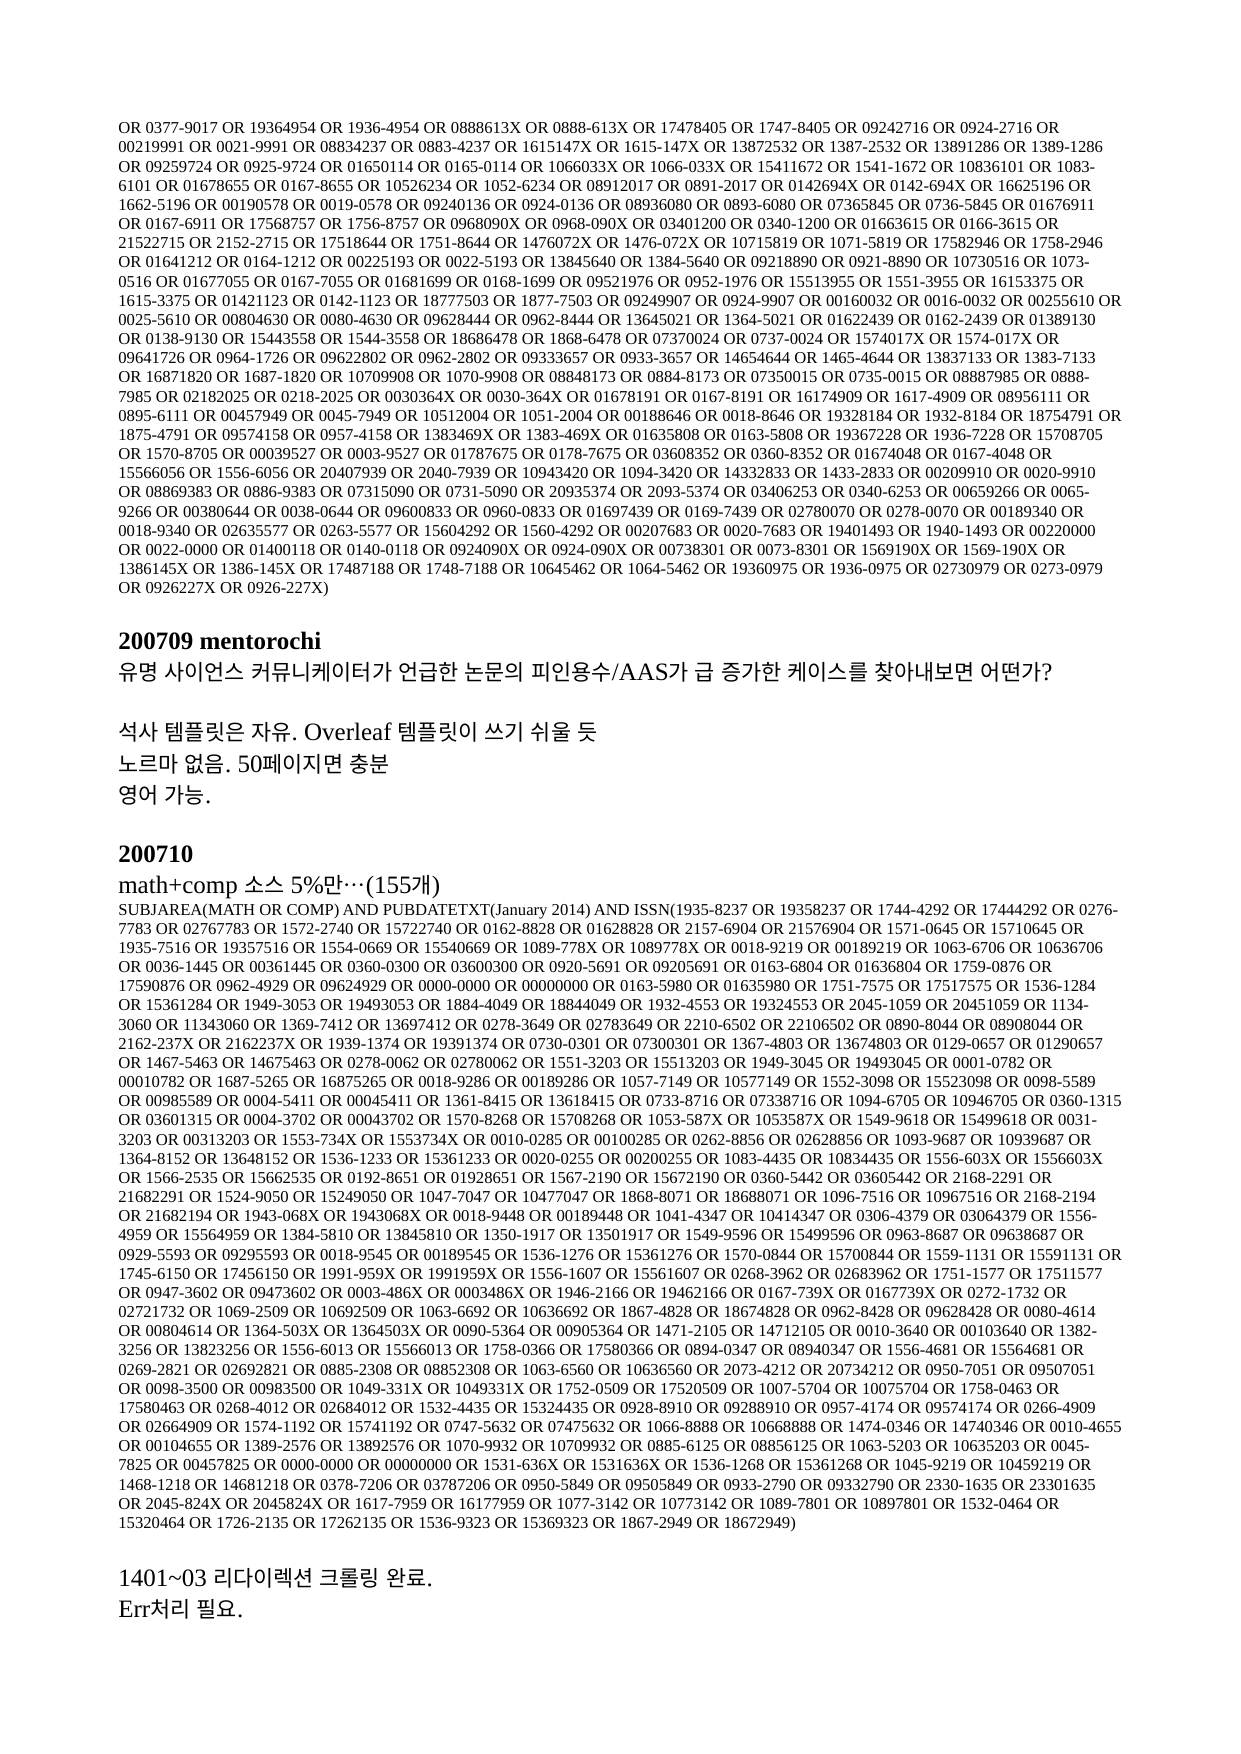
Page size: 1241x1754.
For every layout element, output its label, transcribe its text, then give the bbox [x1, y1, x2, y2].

text 석사 템플릿은 자유. Overleaf 템플릿이 쓰기 쉬울 듯 [118, 715, 1122, 747]
text 노르마 없음. 50페이지면 충분 [118, 747, 1122, 778]
text OR 0377-9017 OR 19364954 OR 1936-4954 OR 0888613X OR 0888-613X OR 17478405 OR 1747-8405 OR 09242716 OR 0924-2716 OR 00219991 OR 0021-9991 OR 08834237 OR 0883-4237 OR 1615147X OR 1615-147X OR 13872532 OR 1387-2532 OR 13891286 OR 1389-1286 OR 09259724 OR 0925-9724 OR 01650114 OR 0165-0114 OR 1066033X OR 1066-033X OR 15411672 OR 1541-1672 OR 10836101 OR 1083-6101 OR 01678655 OR 0167-8655 OR 10526234 OR 1052-6234 OR 08912017 OR 0891-2017 OR 0142694X OR 0142-694X OR 16625196 OR 1662-5196 OR 00190578 OR 0019-0578 OR 09240136 OR 0924-0136 OR 08936080 OR 0893-6080 OR 07365845 OR 0736-5845 OR 01676911 OR 0167-6911 OR 17568757 OR 1756-8757 OR 0968090X OR 0968-090X OR 03401200 OR 0340-1200 OR 01663615 OR 0166-3615 OR 21522715 OR 2152-2715 OR 17518644 OR 1751-8644 OR 1476072X OR 1476-072X OR 10715819 OR 1071-5819 OR 17582946 OR 1758-2946 OR 01641212 OR 0164-1212 OR 00225193 OR 0022-5193 OR 13845640 OR 1384-5640 OR 09218890 OR 0921-8890 OR 10730516 OR 1073-0516 OR 01677055 OR 0167-7055 OR 01681699 OR 0168-1699 OR 09521976 OR 0952-1976 OR 15513955 OR 1551-3955 OR 16153375 OR 1615-3375 OR 01421123 OR 0142-1123 OR 18777503 OR 1877-7503 OR 09249907 OR 0924-9907 OR 00160032 OR 0016-0032 OR 00255610 OR 0025-5610 OR 00804630 OR 0080-4630 OR 09628444 OR 0962-8444 OR 13645021 OR 1364-5021 OR 01622439 OR 0162-2439 OR 01389130 OR 0138-9130 OR 15443558 OR 1544-3558 OR 18686478 OR 1868-6478 OR 07370024 OR 0737-0024 OR 1574017X OR 1574-017X OR 09641726 OR 0964-1726 OR 09622802 OR 0962-2802 OR 09333657 OR 0933-3657 OR 14654644 OR 1465-4644 OR 13837133 OR 1383-7133 OR 16871820 OR 1687-1820 OR 10709908 OR 1070-9908 OR 08848173 OR 0884-8173 OR 07350015 OR 0735-0015 OR 08887985 OR 0888-7985 OR 02182025 OR 0218-2025 OR 0030364X OR 0030-364X OR 01678191 OR 0167-8191 OR 16174909 OR 1617-4909 OR 08956111 OR 0895-6111 OR 00457949 OR 0045-7949 OR 10512004 OR 1051-2004 OR 00188646 OR 0018-8646 OR 19328184 OR 1932-8184 OR 18754791 OR 1875-4791 OR 09574158 OR 0957-4158 OR 1383469X OR 1383-469X OR 01635808 OR 0163-5808 OR 19367228 OR 1936-7228 OR 15708705 OR 1570-8705 OR 00039527 OR 0003-9527 OR 01787675 OR 0178-7675 OR 03608352 OR 0360-8352 OR 01674048 OR 0167-4048 OR 15566056 OR 1556-6056 OR 20407939 OR 2040-7939 OR 10943420 OR 1094-3420 OR 14332833 OR 1433-2833 OR 00209910 OR 0020-9910 OR 08869383 OR 0886-9383 OR 07315090 OR 0731-5090 OR 20935374 OR 2093-5374 OR 03406253 OR 0340-6253 OR 00659266 OR 0065-9266 OR 00380644 OR 0038-0644 OR 09600833 OR 0960-0833 OR 01697439 OR 0169-7439 OR 02780070 OR 0278-0070 OR 00189340 OR 0018-9340 OR 02635577 OR 0263-5577 OR 15604292 OR 1560-4292 OR 00207683 OR 0020-7683 OR 19401493 OR 1940-1493 OR 00220000 OR 0022-0000 OR 01400118 OR 0140-0118 OR 0924090X OR 0924-090X OR 00738301 OR 0073-8301 OR 1569190X OR 1569-190X OR 1386145X OR 1386-145X OR 17487188 OR 1748-7188 OR 10645462 OR 1064-5462 OR 19360975 OR 1936-0975 OR 02730979 OR 0273-0979 OR 0926227X OR 0926-227X) [118, 118, 1122, 597]
text 영어 가능. [118, 778, 1122, 810]
text 200710 [118, 839, 1122, 868]
text 200709 mentorochi [118, 626, 1122, 655]
text math+comp 소스 5%만…(155개) [118, 868, 1122, 899]
text Err처리 필요. [118, 1592, 1122, 1624]
text SUBJAREA(MATH OR COMP) AND PUBDATETXT(January 2014) AND ISSN(1935-8237 OR 19358237 OR 1744-4292 OR 17444292 OR 0276-7783 OR 02767783 OR 1572-2740 OR 15722740 OR 0162-8828 OR 01628828 OR 2157-6904 OR 21576904 OR 1571-0645 OR 15710645 OR 1935-7516 OR 19357516 OR 1554-0669 OR 15540669 OR 1089-778X OR 1089778X OR 0018-9219 OR 00189219 OR 1063-6706 OR 10636706 OR 0036-1445 OR 00361445 OR 0360-0300 OR 03600300 OR 0920-5691 OR 09205691 OR 0163-6804 OR 01636804 OR 1759-0876 OR 17590876 OR 0962-4929 OR 09624929 OR 0000-0000 OR 00000000 OR 0163-5980 OR 01635980 OR 1751-7575 OR 17517575 OR 1536-1284 OR 15361284 OR 1949-3053 OR 19493053 OR 1884-4049 OR 18844049 OR 1932-4553 OR 19324553 OR 2045-1059 OR 20451059 OR 1134-3060 OR 11343060 OR 1369-7412 OR 13697412 OR 0278-3649 OR 02783649 OR 2210-6502 OR 22106502 OR 0890-8044 OR 08908044 OR 2162-237X OR 2162237X OR 1939-1374 OR 19391374 OR 0730-0301 OR 07300301 OR 1367-4803 OR 13674803 OR 0129-0657 OR 01290657 OR 1467-5463 OR 14675463 OR 0278-0062 OR 02780062 OR 1551-3203 OR 15513203 OR 1949-3045 OR 19493045 OR 0001-0782 OR 00010782 OR 1687-5265 OR 16875265 OR 0018-9286 OR 00189286 OR 1057-7149 OR 10577149 OR 1552-3098 OR 15523098 OR 0098-5589 OR 00985589 OR 0004-5411 OR 00045411 OR 1361-8415 OR 13618415 OR 0733-8716 OR 07338716 OR 1094-6705 OR 10946705 OR 0360-1315 OR 03601315 OR 0004-3702 OR 00043702 OR 1570-8268 OR 15708268 OR 1053-587X OR 1053587X OR 1549-9618 OR 15499618 OR 0031-3203 OR 00313203 OR 1553-734X OR 1553734X OR 0010-0285 OR 00100285 OR 0262-8856 OR 02628856 OR 1093-9687 OR 10939687 OR 1364-8152 OR 13648152 OR 1536-1233 OR 15361233 OR 0020-0255 OR 00200255 OR 1083-4435 OR 10834435 OR 1556-603X OR 1556603X OR 1566-2535 OR 15662535 OR 0192-8651 OR 01928651 OR 1567-2190 OR 15672190 OR 0360-5442 OR 03605442 OR 2168-2291 OR 21682291 OR 1524-9050 OR 15249050 OR 1047-7047 OR 10477047 OR 1868-8071 OR 18688071 OR 1096-7516 OR 10967516 OR 2168-2194 OR 21682194 OR 1943-068X OR 1943068X OR 0018-9448 OR 00189448 OR 1041-4347 OR 10414347 OR 0306-4379 OR 03064379 OR 1556-4959 OR 15564959 OR 1384-5810 OR 13845810 OR 1350-1917 OR 13501917 OR 1549-9596 OR 15499596 OR 0963-8687 OR 09638687 OR 0929-5593 OR 09295593 OR 0018-9545 OR 00189545 OR 1536-1276 OR 15361276 OR 1570-0844 OR 15700844 OR 1559-1131 OR 15591131 OR 1745-6150 OR 17456150 OR 1991-959X OR 1991959X OR 1556-1607 OR 15561607 OR 0268-3962 OR 02683962 OR 1751-1577 OR 17511577 OR 0947-3602 OR 09473602 OR 0003-486X OR 0003486X OR 1946-2166 OR 19462166 OR 0167-739X OR 0167739X OR 0272-1732 OR 02721732 OR 1069-2509 OR 10692509 OR 1063-6692 OR 10636692 OR 1867-4828 OR 18674828 OR 0962-8428 OR 09628428 OR 0080-4614 OR 00804614 OR 1364-503X OR 1364503X OR 0090-5364 OR 00905364 OR 1471-2105 OR 14712105 OR 0010-3640 OR 00103640 OR 1382-3256 OR 13823256 OR 1556-6013 OR 15566013 OR 1758-0366 OR 17580366 OR 0894-0347 OR 08940347 OR 1556-4681 OR 15564681 OR 0269-2821 OR 02692821 OR 0885-2308 OR 08852308 OR 1063-6560 OR 10636560 OR 2073-4212 OR 20734212 OR 0950-7051 OR 09507051 OR 0098-3500 OR 00983500 OR 1049-331X OR 1049331X OR 1752-0509 OR 17520509 OR 1007-5704 OR 10075704 OR 1758-0463 OR 17580463 OR 0268-4012 OR 02684012 OR 1532-4435 OR 15324435 OR 0928-8910 OR 09288910 OR 0957-4174 OR 09574174 OR 0266-4909 OR 02664909 OR 1574-1192 OR 15741192 OR 0747-5632 OR 07475632 OR 1066-8888 OR 10668888 OR 1474-0346 OR 14740346 OR 0010-4655 OR 00104655 OR 1389-2576 OR 13892576 OR 1070-9932 OR 10709932 OR 0885-6125 OR 08856125 OR 1063-5203 OR 10635203 OR 0045-7825 OR 00457825 OR 0000-0000 OR 00000000 OR 1531-636X OR 1531636X OR 1536-1268 OR 15361268 OR 1045-9219 OR 10459219 OR 1468-1218 OR 14681218 OR 0378-7206 OR 03787206 OR 0950-5849 OR 09505849 OR 0933-2790 OR 09332790 OR 2330-1635 OR 23301635 OR 2045-824X OR 2045824X OR 1617-7959 OR 16177959 OR 1077-3142 OR 10773142 OR 1089-7801 OR 10897801 OR 1532-0464 OR 15320464 OR 1726-2135 OR 17262135 OR 1536-9323 OR 15369323 OR 1867-2949 OR 18672949) [118, 899, 1122, 1532]
text 1401~03 리다이렉션 크롤링 완료. [118, 1561, 1122, 1592]
text 유명 사이언스 커뮤니케이터가 언급한 논문의 피인용수/AAS가 급 증가한 케이스를 찾아내보면 어떤가? [118, 655, 1122, 686]
